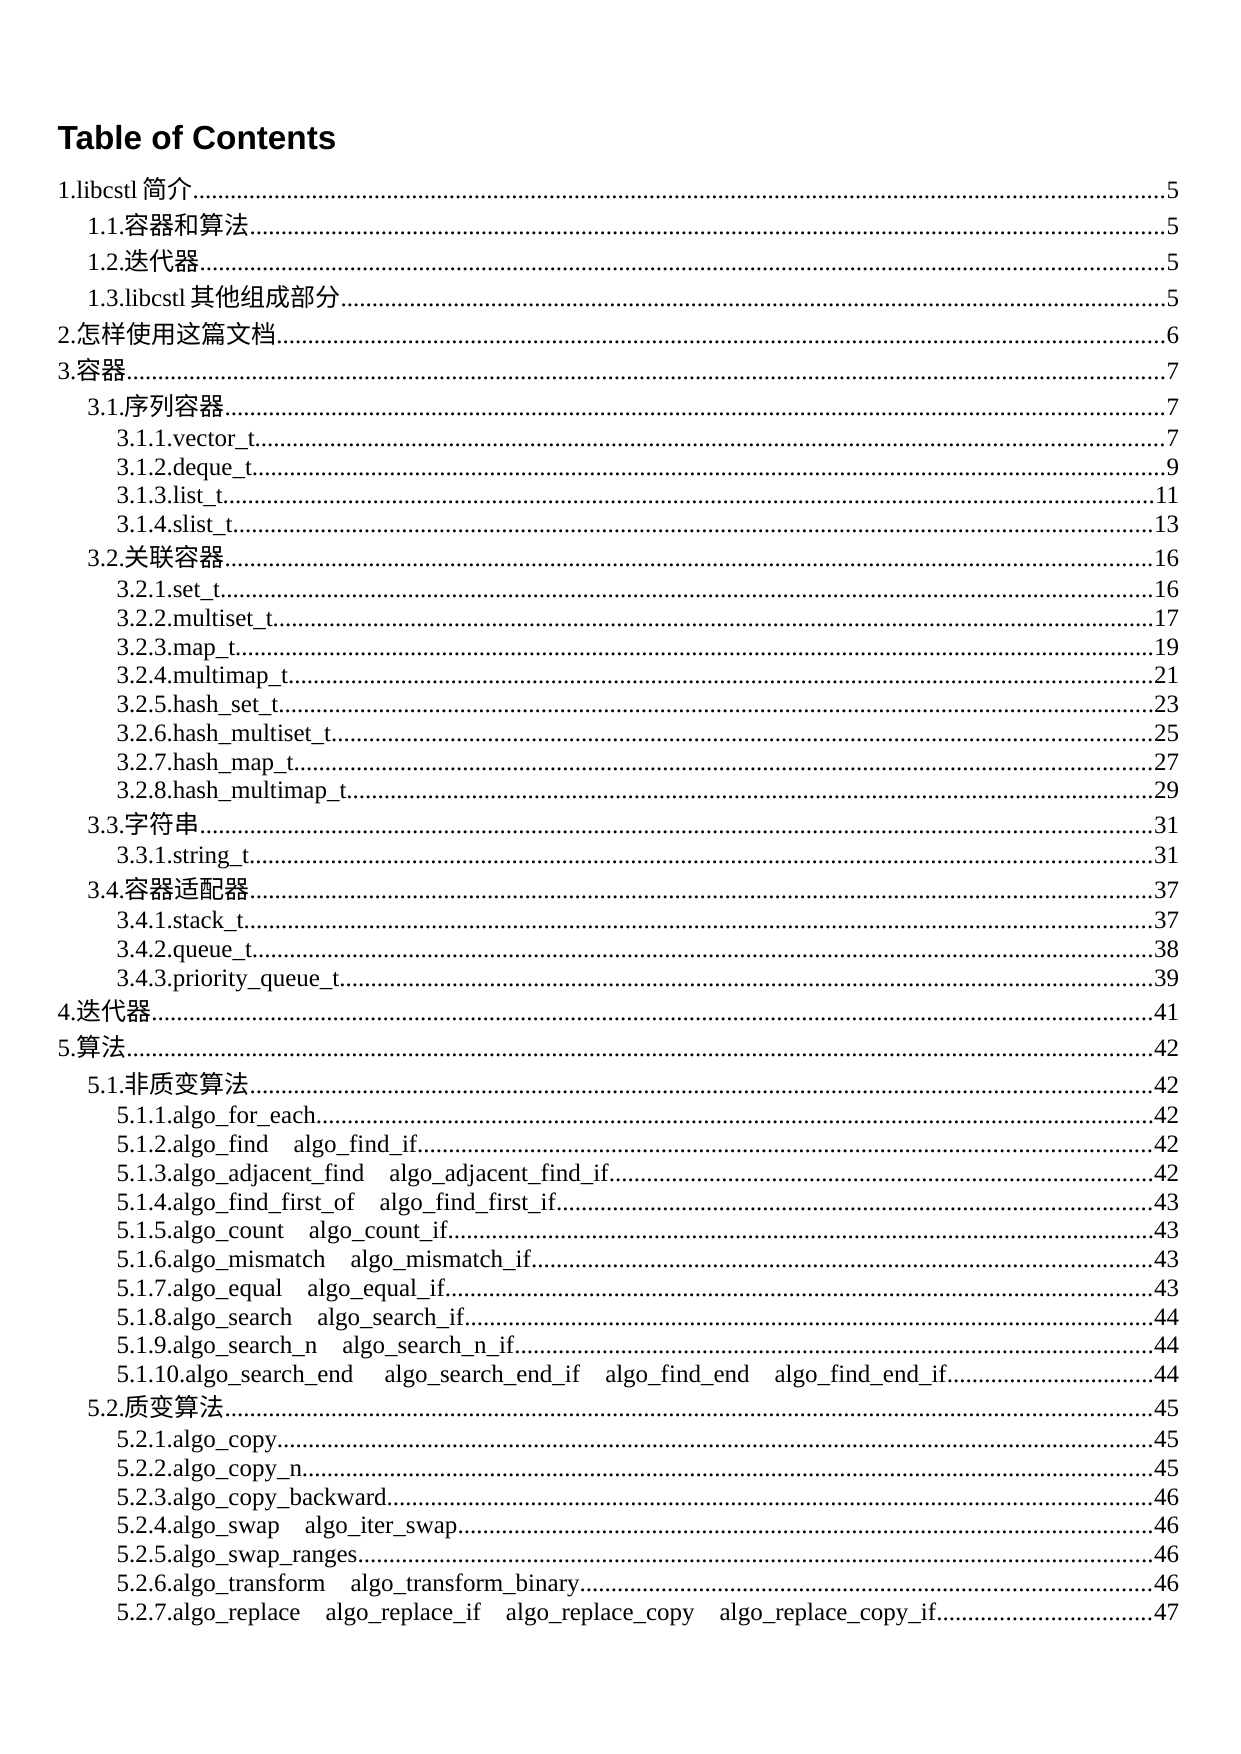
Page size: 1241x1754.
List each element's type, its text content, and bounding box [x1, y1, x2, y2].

text 5.1.5.algo_count algo_count_if 43 [116, 1215, 1179, 1244]
text 5.2.2.algo_copy_n 45 [116, 1453, 1179, 1482]
text 3.1.3.list_t 11 [116, 480, 1179, 509]
text 5.1.非质变算法 42 [87, 1064, 1179, 1100]
text 1.libcstl简介 5 [57, 169, 1179, 205]
subtitle Table of Contents [57, 118, 1179, 157]
text 5.2.4.algo_swap algo_iter_swap 46 [116, 1510, 1179, 1539]
text 5.1.1.algo_for_each 42 [116, 1100, 1179, 1129]
text 3.4.1.stack_t 37 [116, 905, 1179, 934]
text 3.2.4.multimap_t 21 [116, 660, 1179, 689]
text 3.1.序列容器 7 [87, 387, 1179, 423]
text 3.1.2.deque_t 9 [116, 452, 1179, 480]
text 5.1.9.algo_search_n algo_search_n_if 44 [116, 1330, 1179, 1359]
text 5.2.7.algo_replace algo_replace_if algo_replace_copy algo_replace_copy_if 47 [116, 1597, 1179, 1625]
text 3.2.1.set_t 16 [116, 574, 1179, 603]
text 3.2.2.multiset_t 17 [116, 603, 1179, 632]
text 3.2.3.map_t 19 [116, 632, 1179, 660]
text 5.2.质变算法 45 [87, 1388, 1179, 1424]
text 3.2.7.hash_map_t 27 [116, 747, 1179, 775]
text 5.1.3.algo_adjacent_find algo_adjacent_find_if 42 [116, 1158, 1179, 1187]
text 5.1.2.algo_find algo_find_if 42 [116, 1129, 1179, 1158]
text 5.1.6.algo_mismatch algo_mismatch_if 43 [116, 1244, 1179, 1273]
text 3.3.字符串 31 [87, 804, 1179, 840]
text 5.1.7.algo_equal algo_equal_if 43 [116, 1273, 1179, 1302]
text 3.2.8.hash_multimap_t 29 [116, 775, 1179, 804]
text 5.1.10.algo_search_end algo_search_end_if algo_find_end algo_find_end_if 44 [116, 1359, 1179, 1388]
text 5.2.3.algo_copy_backward 46 [116, 1482, 1179, 1510]
text 3.2.关联容器 16 [87, 538, 1179, 574]
text 3.2.5.hash_set_t 23 [116, 689, 1179, 718]
text 1.1.容器和算法 5 [87, 205, 1179, 242]
text 5.2.1.algo_copy 45 [116, 1424, 1179, 1453]
text 1.2.迭代器 5 [87, 242, 1179, 278]
text 3.4.3.priority_queue_t 39 [116, 963, 1179, 992]
text 5.算法 42 [57, 1028, 1179, 1064]
text 5.2.5.algo_swap_ranges 46 [116, 1539, 1179, 1568]
text 5.1.8.algo_search algo_search_if 44 [116, 1302, 1179, 1330]
text 3.4.2.queue_t 38 [116, 934, 1179, 963]
text 3.容器 7 [57, 350, 1179, 387]
text 3.3.1.string_t 31 [116, 840, 1179, 869]
text 1.3.libcstl其他组成部分 5 [87, 278, 1179, 314]
text 3.2.6.hash_multiset_t 25 [116, 718, 1179, 747]
text 3.1.1.vector_t 7 [116, 423, 1179, 452]
text 4.迭代器 41 [57, 992, 1179, 1028]
text 3.4.容器适配器 37 [87, 869, 1179, 905]
text 5.1.4.algo_find_first_of algo_find_first_if 43 [116, 1187, 1179, 1215]
text 3.1.4.slist_t 13 [116, 509, 1179, 538]
text 5.2.6.algo_transform algo_transform_binary 46 [116, 1568, 1179, 1597]
text 2.怎样使用这篇文档 6 [57, 314, 1179, 350]
